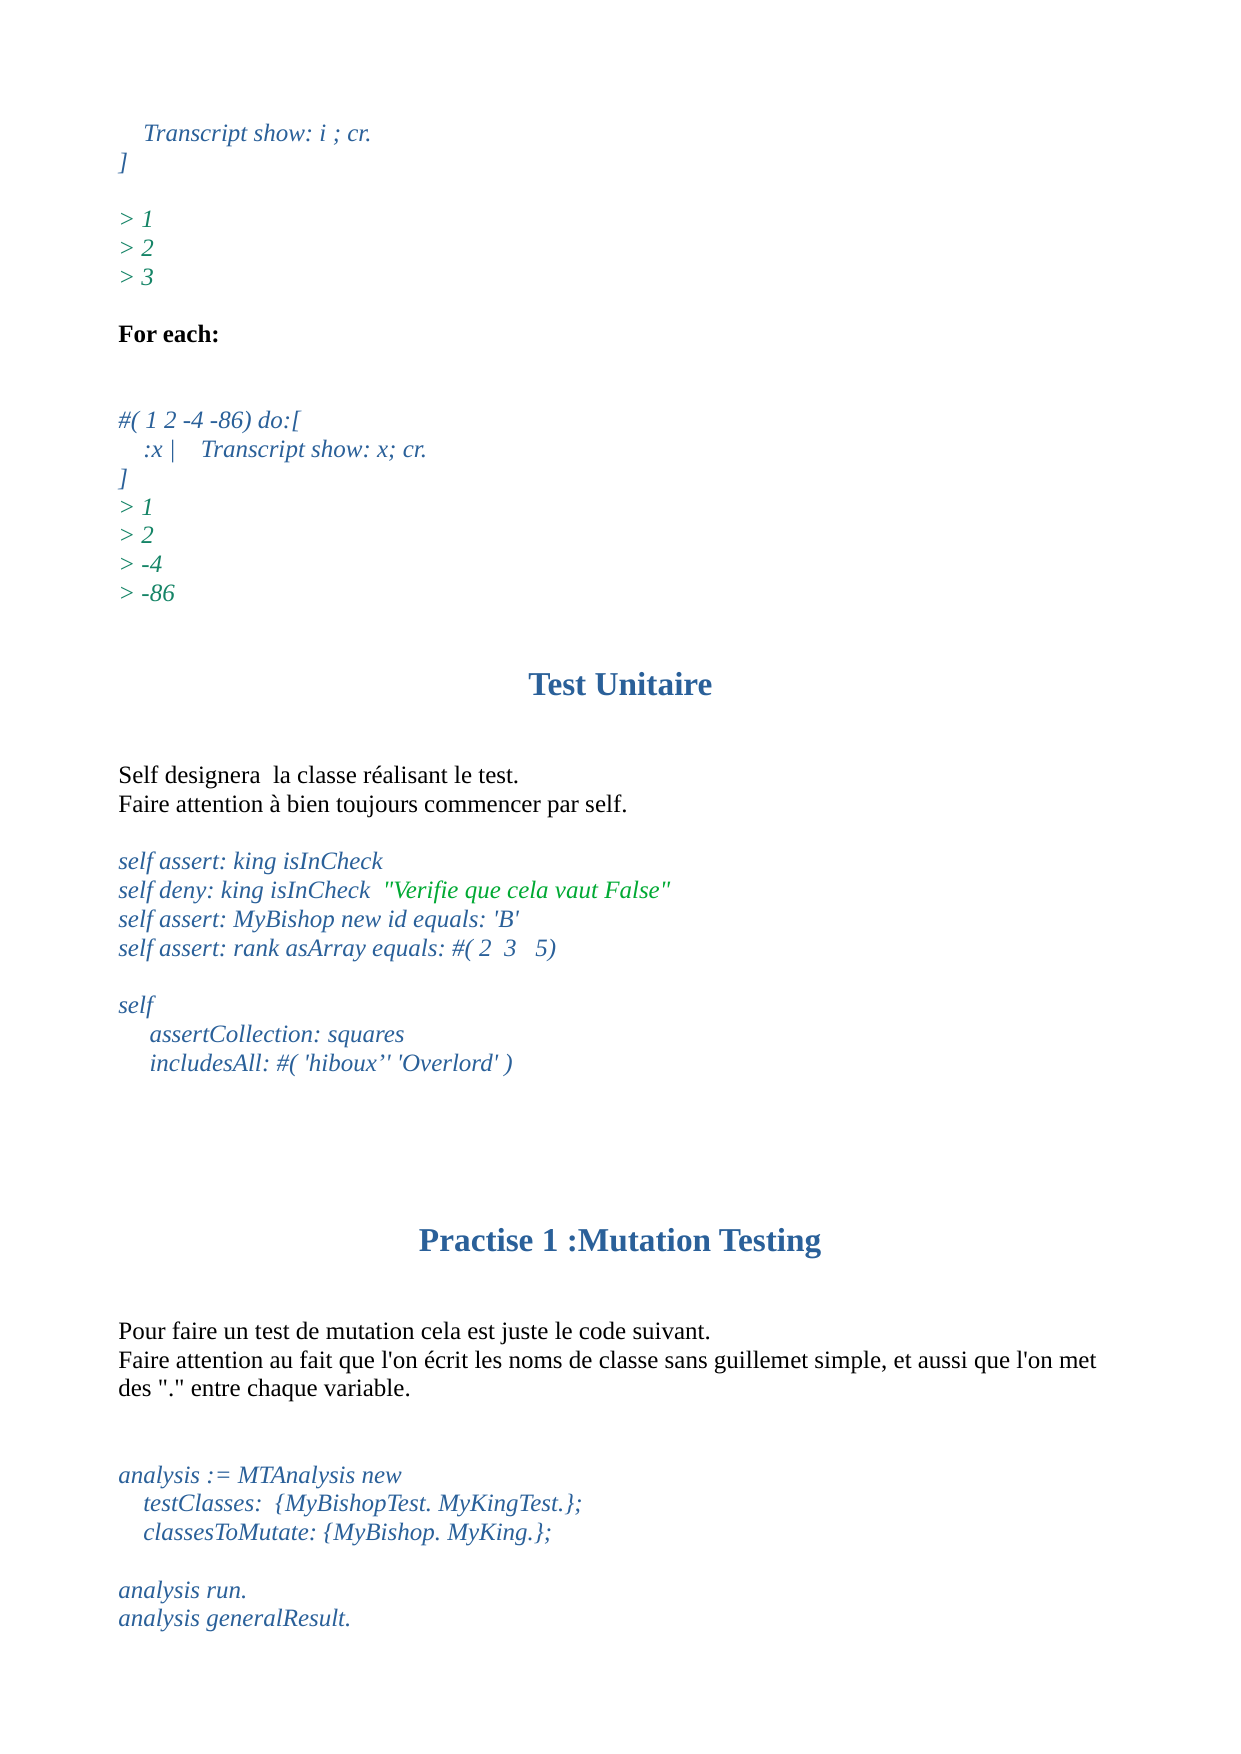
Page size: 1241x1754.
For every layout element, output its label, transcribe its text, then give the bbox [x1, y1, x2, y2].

text Self designera la classe réalisant le test. [118, 760, 1122, 789]
text self assert: rank asArray equals: #( 2 3 5) [118, 933, 1122, 961]
text > 2 [118, 233, 1122, 262]
text analysis generalResult. [118, 1603, 1122, 1632]
text > 2 [118, 521, 1122, 549]
text ] [118, 147, 1122, 176]
text self assert: MyBishop new id equals: 'B' [118, 904, 1122, 933]
text ] [118, 463, 1122, 492]
text Faire attention au fait que l'on écrit les noms de classe sans guillemet simple, et aussi que l'on met des "." entre chaque variable. [118, 1345, 1122, 1402]
text assertCollection: squares [118, 1019, 1122, 1048]
text analysis run. [118, 1575, 1122, 1603]
text Practise 1 :Mutation Testing [118, 1220, 1122, 1258]
text self deny: king isInCheck "Verifie que cela vaut False" [118, 875, 1122, 904]
text > -4 [118, 549, 1122, 578]
text Transcript show: i ; cr. [118, 118, 1122, 147]
text Test Unitaire [118, 664, 1122, 703]
text :x | Transcript show: x; cr. [118, 434, 1122, 463]
text self assert: king isInCheck [118, 846, 1122, 875]
text analysis := MTAnalysis new [118, 1460, 1122, 1488]
text classesToMutate: {MyBishop. MyKing.}; [118, 1517, 1122, 1546]
text testClasses: {MyBishopTest. MyKingTest.}; [118, 1488, 1122, 1517]
text For each: [118, 319, 1122, 348]
text #( 1 2 -4 -86) do:[ [118, 406, 1122, 434]
text includesAll: #( 'hiboux’' 'Overlord' ) [118, 1048, 1122, 1076]
text > 1 [118, 492, 1122, 521]
text > 3 [118, 262, 1122, 291]
text Faire attention à bien toujours commencer par self. [118, 789, 1122, 818]
text self [118, 990, 1122, 1019]
text > 1 [118, 204, 1122, 233]
text Pour faire un test de mutation cela est juste le code suivant. [118, 1316, 1122, 1345]
text > -86 [118, 578, 1122, 607]
